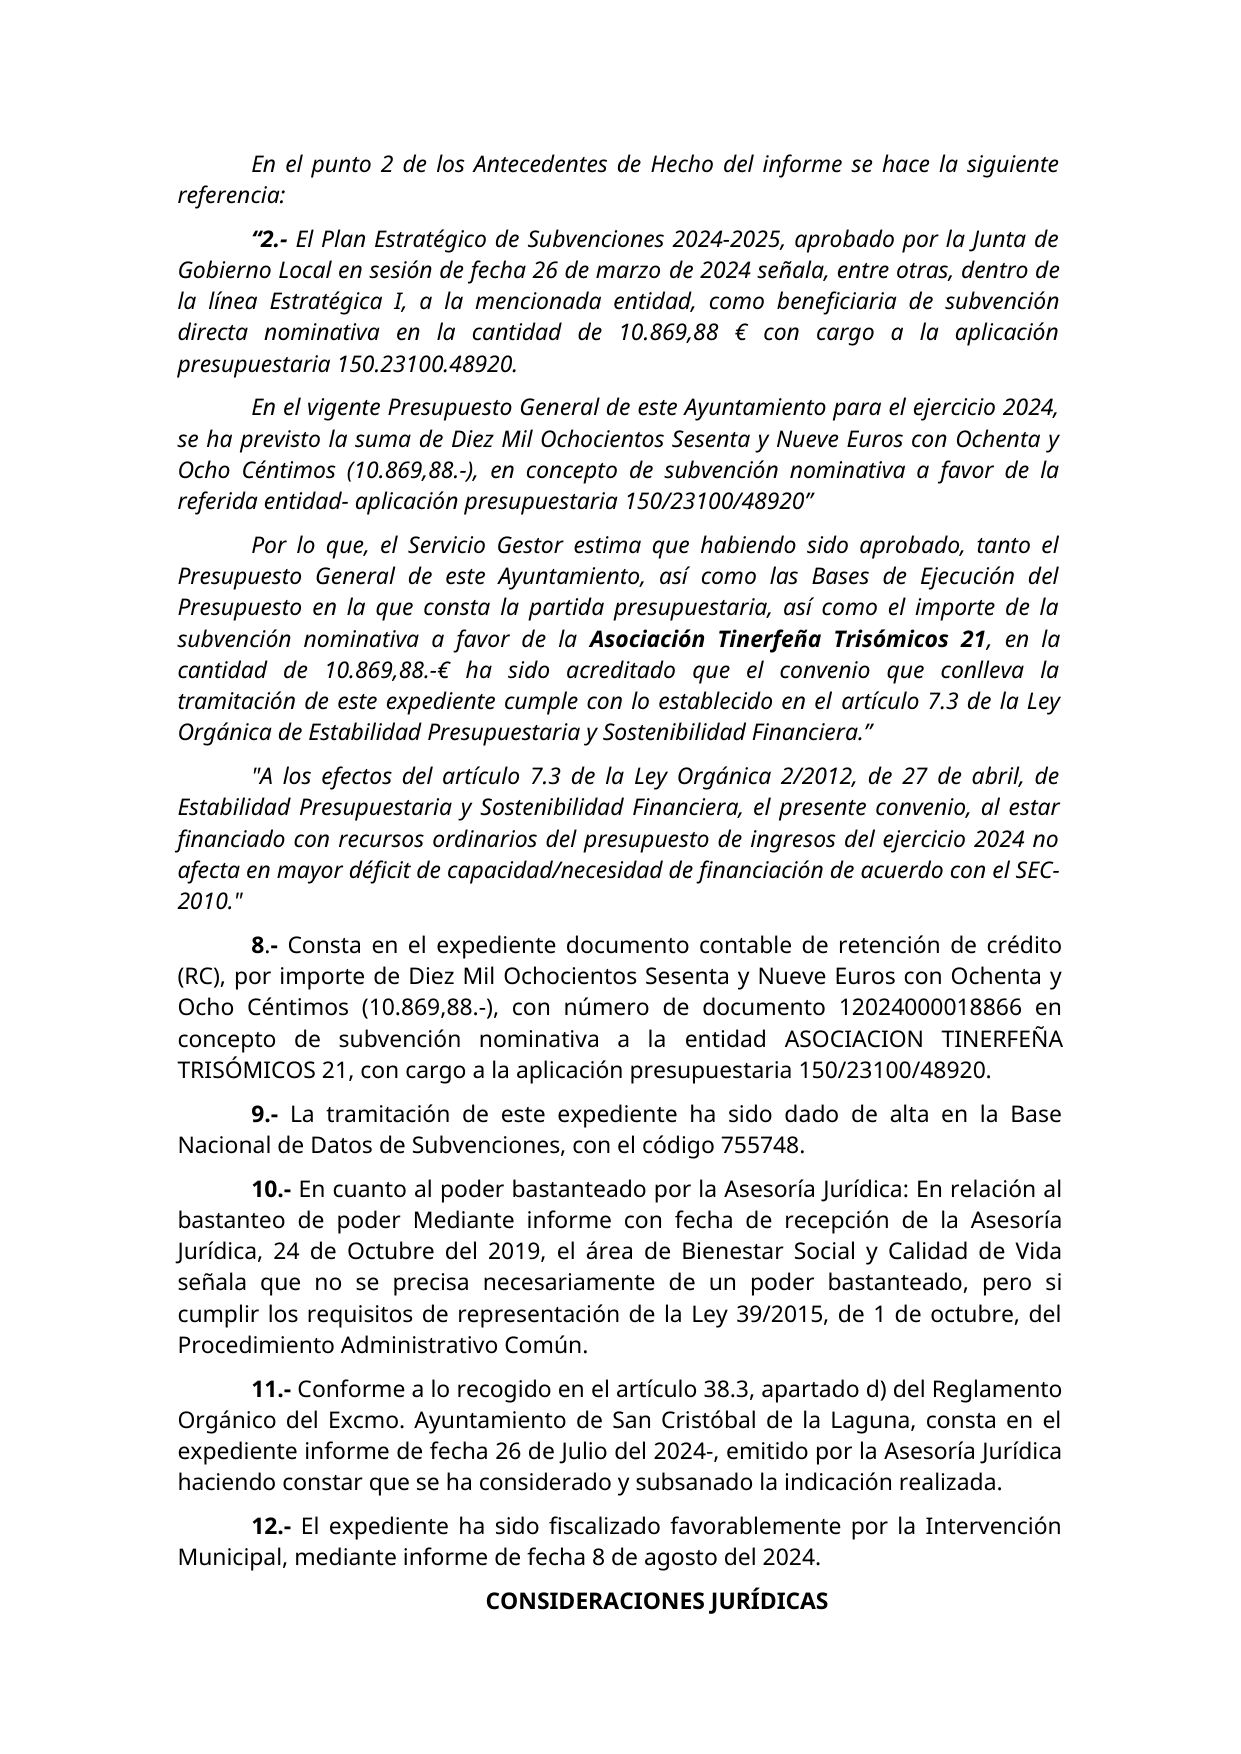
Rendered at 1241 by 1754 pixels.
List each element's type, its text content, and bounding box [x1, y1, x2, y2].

text En el punto 2 de los Antecedentes de Hecho del informe se hace la siguiente referencia: [177, 148, 1063, 210]
text Por lo que, el Servicio Gestor estima que habiendo sido aprobado, tanto el Presupuesto General de este Ayuntamiento, así como las Bases de Ejecución del Presupuesto en la que consta la partida presupuestaria, así como el importe de la subvención nominativa a favor de la Asociación Tinerfeña Trisómicos 21, en la cantidad de 10.869,88.-€ ha sido acreditado que el convenio que conlleva la tramitación de este expediente cumple con lo establecido en el artículo 7.3 de la Ley Orgánica de Estabilidad Presupuestaria y Sostenibilidad Financiera.” [177, 529, 1063, 748]
subtitle “2.- El Plan Estratégico de Subvenciones 2024-2025, aprobado por la Junta de Gobierno Local en sesión de fecha 26 de marzo de 2024 señala, entre otras, dentro de la línea Estratégica I, a la mencionada entidad, como beneficiaria de subvención directa nominativa en la cantidad de 10.869,88 € con cargo a la aplicación presupuestaria 150.23100.48920. [177, 223, 1063, 379]
text 12.- El expediente ha sido fiscalizado favorablemente por la Intervención Municipal, mediante informe de fecha 8 de agosto del 2024. [177, 1510, 1063, 1573]
text 10.- En cuanto al poder bastanteado por la Asesoría Jurídica: En relación al bastanteo de poder Mediante informe con fecha de recepción de la Asesoría Jurídica, 24 de Octubre del 2019, el área de Bienestar Social y Calidad de Vida señala que no se precisa necesariamente de un poder bastanteado, pero si cumplir los requisitos de representación de la Ley 39/2015, de 1 de octubre, del Procedimiento Administrativo Común. [177, 1173, 1063, 1360]
text 9.- La tramitación de este expediente ha sido dado de alta en la Base Nacional de Datos de Subvenciones, con el código 755748. [177, 1098, 1063, 1160]
text En el vigente Presupuesto General de este Ayuntamiento para el ejercicio 2024, se ha previsto la suma de Diez Mil Ochocientos Sesenta y Nueve Euros con Ochenta y Ocho Céntimos (10.869,88.-), en concepto de subvención nominativa a favor de la referida entidad- aplicación presupuestaria 150/23100/48920” [177, 391, 1063, 516]
text "A los efectos del artículo 7.3 de la Ley Orgánica 2/2012, de 27 de abril, de Estabilidad Presupuestaria y Sostenibilidad Financiera, el presente convenio, al estar financiado con recursos ordinarios del presupuesto de ingresos del ejercicio 2024 no afecta en mayor déficit de capacidad/necesidad de financiación de acuerdo con el SEC-2010." [177, 760, 1063, 916]
text 8.- Consta en el expediente documento contable de retención de crédito (RC), por importe de Diez Mil Ochocientos Sesenta y Nueve Euros con Ochenta y Ocho Céntimos (10.869,88.-), con número de documento 12024000018866 en concepto de subvención nominativa a la entidad ASOCIACION TINERFEÑA TRISÓMICOS 21, con cargo a la aplicación presupuestaria 150/23100/48920. [177, 929, 1063, 1085]
text 11.- Conforme a lo recogido en el artículo 38.3, apartado d) del Reglamento Orgánico del Excmo. Ayuntamiento de San Cristóbal de la Laguna, consta en el expediente informe de fecha 26 de Julio del 2024-, emitido por la Asesoría Jurídica haciendo constar que se ha considerado y subsanado la indicación realizada. [177, 1373, 1063, 1498]
text CONSIDERACIONES JURÍDICAS [177, 1585, 1063, 1616]
